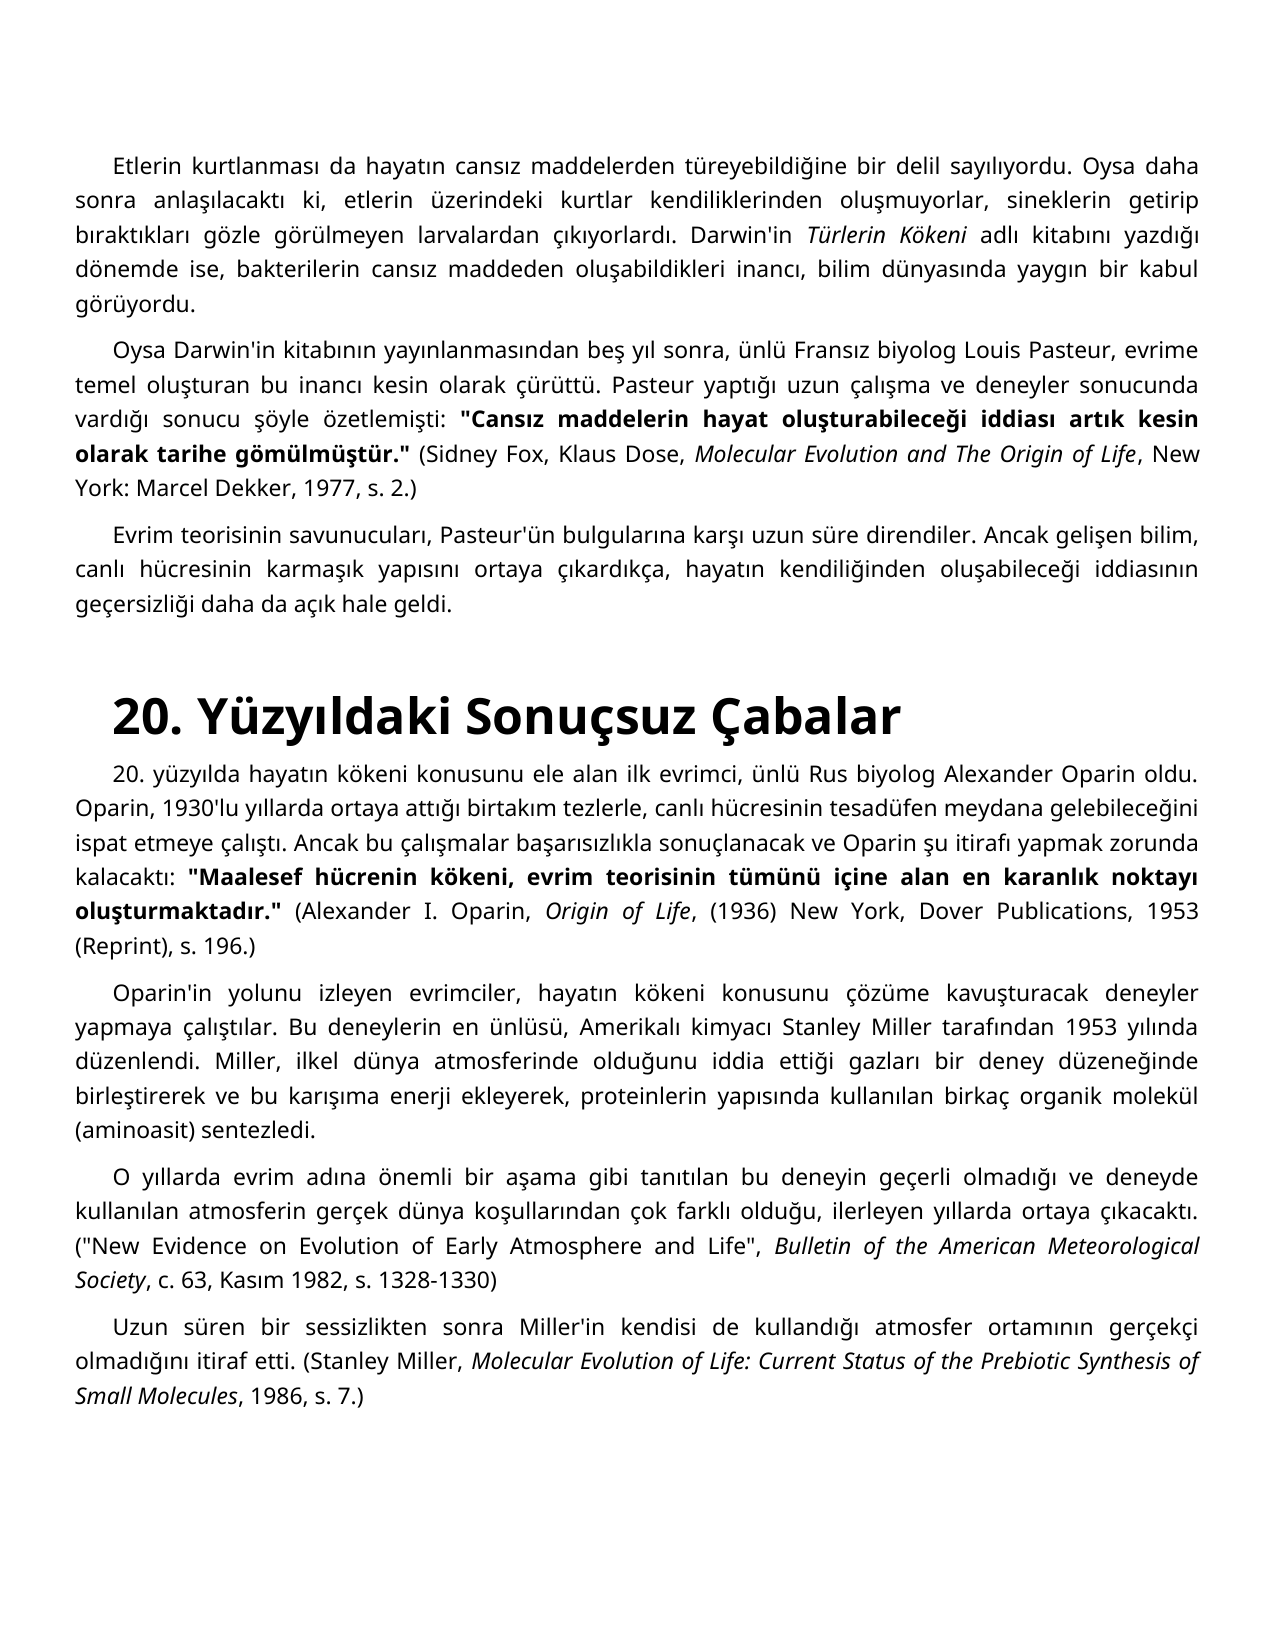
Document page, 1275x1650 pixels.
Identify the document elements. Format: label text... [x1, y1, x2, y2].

text 20. yüzyılda hayatın kökeni konusunu ele alan ilk evrimci, ünlü Rus biyolog Alexander Oparin oldu. Oparin, 1930'lu yıllarda ortaya attığı birtakım tezlerle, canlı hücresinin tesadüfen meydana gelebileceğini ispat etmeye çalıştı. Ancak bu çalışmalar başarısızlıkla sonuçlanacak ve Oparin şu itirafı yapmak zorunda kalacaktı: "Maalesef hücrenin kökeni, evrim teorisinin tümünü içine alan en karanlık noktayı oluşturmaktadır." (Alexander I. Oparin, Origin of Life, (1936) New York, Dover Publications, 1953 (Reprint), s. 196.) [75, 758, 1200, 961]
text Evrim teorisinin savunucuları, Pasteur'ün bulgularına karşı uzun süre direndiler. Ancak gelişen bilim, canlı hücresinin karmaşık yapısını ortaya çıkardıkça, hayatın kendiliğinden oluşabileceği iddiasının geçersizliği daha da açık hale geldi. [75, 519, 1200, 619]
subtitle 20. Yüzyıldaki Sonuçsuz Çabalar [112, 681, 1200, 749]
text O yıllarda evrim adına önemli bir aşama gibi tanıtılan bu deneyin geçerli olmadığı ve deneyde kullanılan atmosferin gerçek dünya koşullarından çok farklı olduğu, ilerleyen yıllarda ortaya çıkacaktı. ("New Evidence on Evolution of Early Atmosphere and Life", Bulletin of the American Meteorological Society, c. 63, Kasım 1982, s. 1328-1330) [75, 1161, 1200, 1295]
text Etlerin kurtlanması da hayatın cansız maddelerden türeyebildiğine bir delil sayılıyordu. Oysa daha sonra anlaşılacaktı ki, etlerin üzerindeki kurtlar kendiliklerinden oluşmuyorlar, sineklerin getirip bıraktıkları gözle görülmeyen larvalardan çıkıyorlardı. Darwin'in Türlerin Kökeni adlı kitabını yazdığı dönemde ise, bakterilerin cansız maddeden oluşabildikleri inancı, bilim dünyasında yaygın bir kabul görüyordu. [75, 150, 1200, 319]
text Oparin'in yolunu izleyen evrimciler, hayatın kökeni konusunu çözüme kavuşturacak deneyler yapmaya çalıştılar. Bu deneylerin en ünlüsü, Amerikalı kimyacı Stanley Miller tarafından 1953 yılında düzenlendi. Miller, ilkel dünya atmosferinde olduğunu iddia ettiği gazları bir deney düzeneğinde birleştirerek ve bu karışıma enerji ekleyerek, proteinlerin yapısında kullanılan birkaç organik molekül (aminoasit) sentezledi. [75, 976, 1200, 1145]
text Oysa Darwin'in kitabının yayınlanmasından beş yıl sonra, ünlü Fransız biyolog Louis Pasteur, evrime temel oluşturan bu inancı kesin olarak çürüttü. Pasteur yaptığı uzun çalışma ve deneyler sonucunda vardığı sonucu şöyle özetlemişti: "Cansız maddelerin hayat oluşturabileceği iddiası artık kesin olarak tarihe gömülmüştür." (Sidney Fox, Klaus Dose, Molecular Evolution and The Origin of Life, New York: Marcel Dekker, 1977, s. 2.) [75, 334, 1200, 503]
text Uzun süren bir sessizlikten sonra Miller'in kendisi de kullandığı atmosfer ortamının gerçekçi olmadığını itiraf etti. (Stanley Miller, Molecular Evolution of Life: Current Status of the Prebiotic Synthesis of Small Molecules, 1986, s. 7.) [75, 1311, 1200, 1411]
